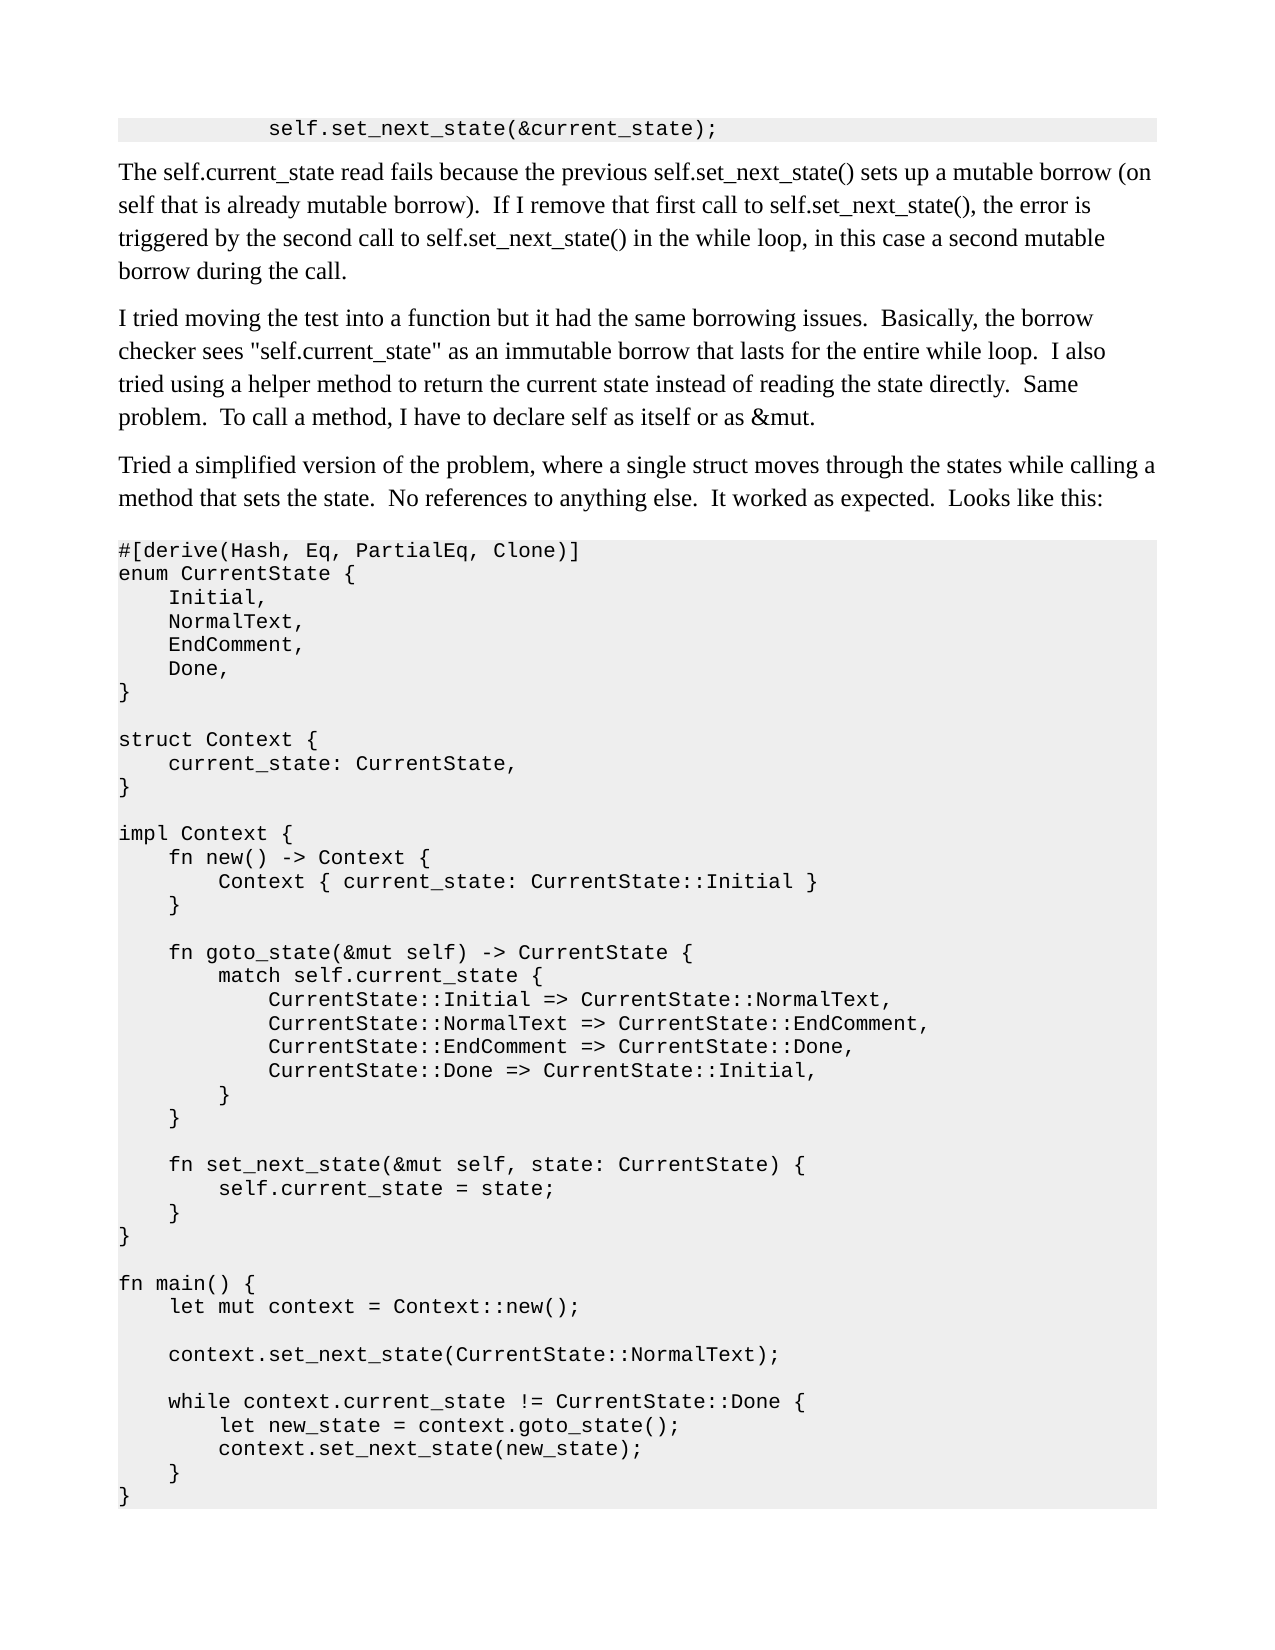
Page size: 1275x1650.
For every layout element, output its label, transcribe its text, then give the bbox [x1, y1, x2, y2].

text let mut context = Context::new(); [118, 1296, 1157, 1320]
text #[derive(Hash, Eq, PartialEq, Clone)] [118, 540, 1157, 563]
text CurrentState::Initial => CurrentState::NormalText, [118, 989, 1157, 1013]
text } [118, 1202, 1157, 1225]
text fn main() { [118, 1273, 1157, 1296]
text context.set_next_state(new_state); [118, 1438, 1157, 1462]
text Initial, [118, 587, 1157, 611]
text match self.current_state { [118, 965, 1157, 989]
text } [118, 1486, 1157, 1509]
text current_state: CurrentState, [118, 752, 1157, 776]
text The self.current_state read fails because the previous self.set_next_state() sets up a mutable borrow (on self that is already mutable borrow). If I remove that first call to self.set_next_state(), the error is triggered by the second call to self.set_next_state() in the while loop, in this case a second mutable borrow during the call. [118, 157, 1157, 284]
text CurrentState::EndComment => CurrentState::Done, [118, 1036, 1157, 1060]
text struct Context { [118, 729, 1157, 752]
text NormalText, [118, 611, 1157, 634]
text fn new() -> Context { [118, 847, 1157, 871]
text enum CurrentState { [118, 563, 1157, 587]
text self.current_state = state; [118, 1178, 1157, 1202]
text } [118, 1462, 1157, 1486]
text fn goto_state(&mut self) -> CurrentState { [118, 942, 1157, 965]
text EndComment, [118, 634, 1157, 658]
text } [118, 1107, 1157, 1131]
text } [118, 1083, 1157, 1107]
text Context { current_state: CurrentState::Initial } [118, 871, 1157, 894]
text } [118, 1225, 1157, 1249]
text self.set_next_state(&current_state); [118, 118, 1157, 142]
text CurrentState::NormalText => CurrentState::EndComment, [118, 1013, 1157, 1036]
text impl Context { [118, 823, 1157, 847]
text context.set_next_state(CurrentState::NormalText); [118, 1344, 1157, 1367]
text Tried a simplified version of the problem, where a single struct moves through the states while calling a method that sets the state. No references to anything else. It worked as expected. Looks like this: [118, 450, 1157, 512]
text } [118, 682, 1157, 705]
text CurrentState::Done => CurrentState::Initial, [118, 1060, 1157, 1083]
text let new_state = context.goto_state(); [118, 1414, 1157, 1438]
text Done, [118, 658, 1157, 682]
text } [118, 776, 1157, 800]
text I tried moving the test into a function but it had the same borrowing issues. Basically, the borrow checker sees "self.current_state" as an immutable borrow that lasts for the entire while loop. I also tried using a helper method to return the current state instead of reading the state directly. Same problem. To call a method, I have to declare self as itself or as &mut. [118, 303, 1157, 431]
text } [118, 894, 1157, 918]
text fn set_next_state(&mut self, state: CurrentState) { [118, 1154, 1157, 1178]
text while context.current_state != CurrentState::Done { [118, 1391, 1157, 1414]
